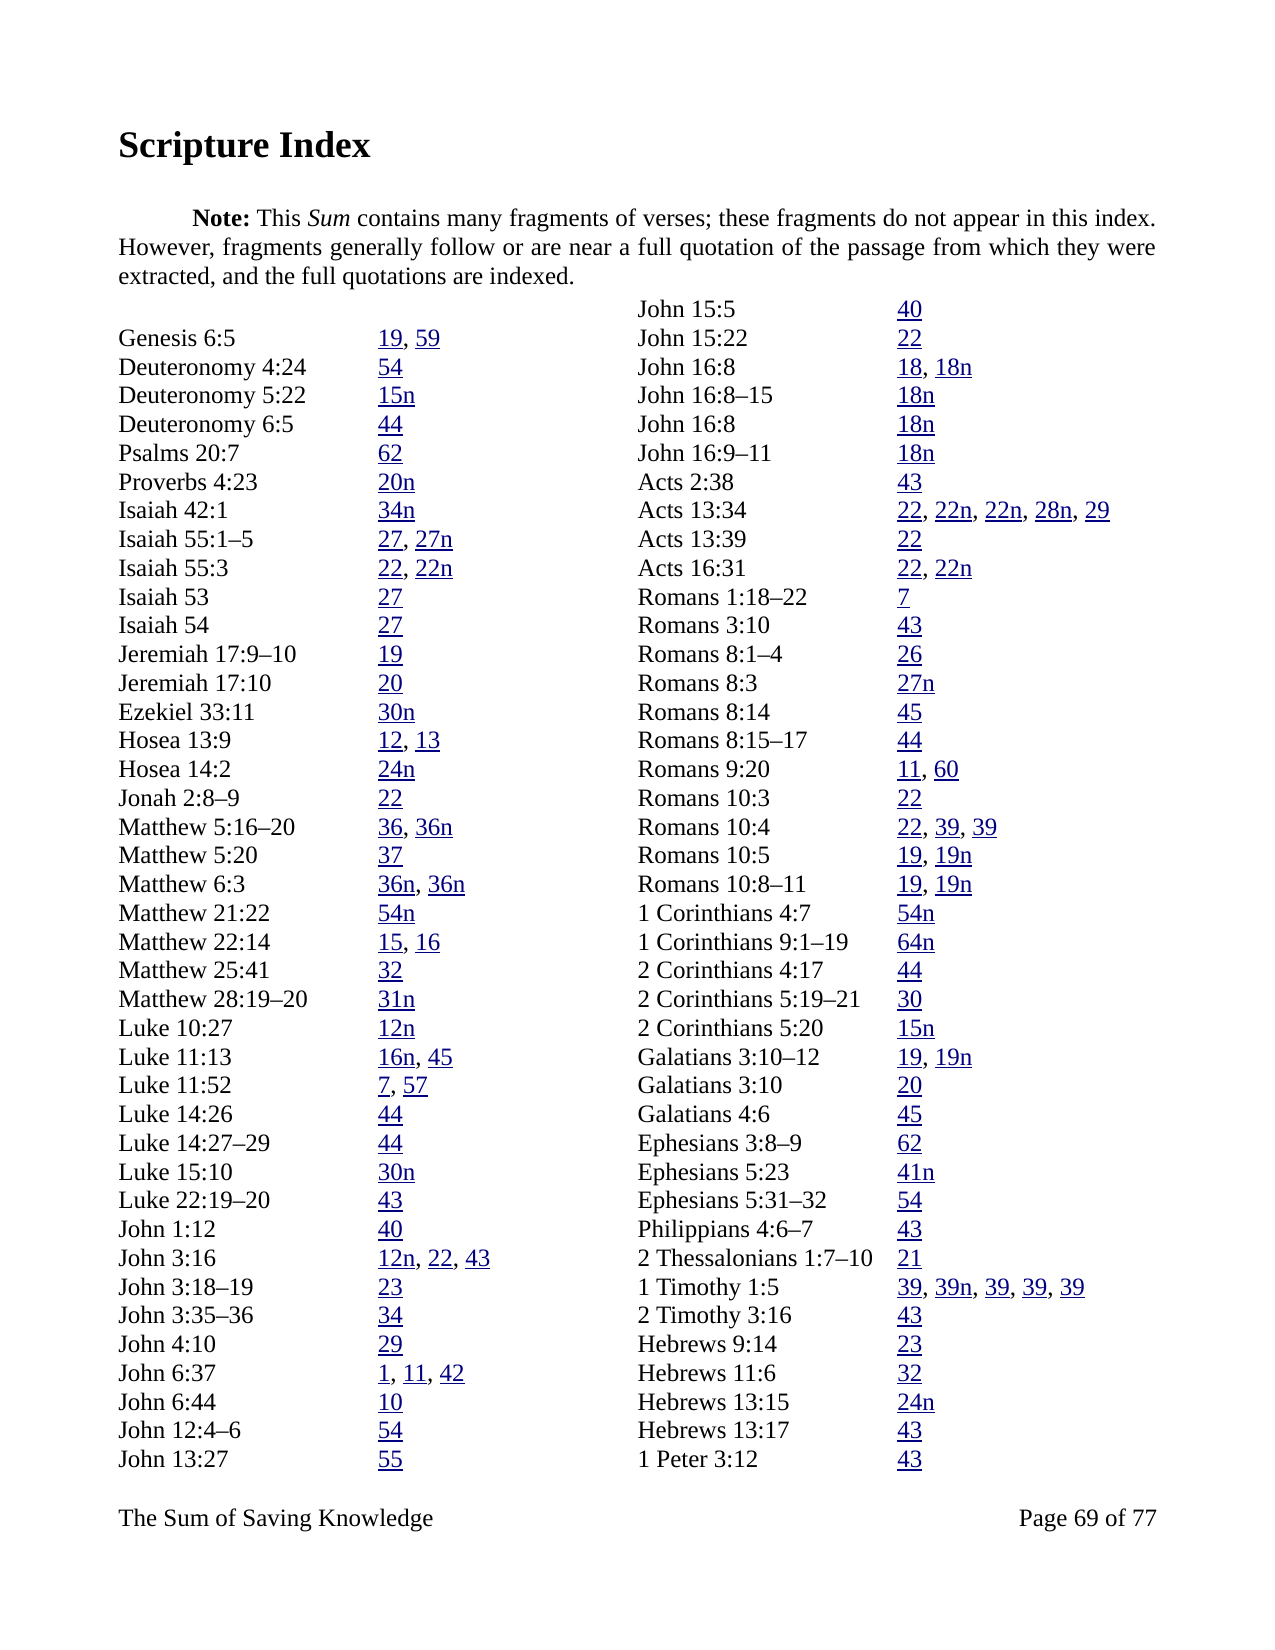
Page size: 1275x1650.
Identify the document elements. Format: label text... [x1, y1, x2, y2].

table_cell 55 [378, 1444, 637, 1473]
table_header 19, 59 [378, 323, 637, 352]
table_cell 43 [897, 1214, 1157, 1243]
table_cell 26 [897, 639, 1157, 668]
table_cell 2 Corinthians 5:20 [638, 1013, 897, 1042]
table_cell John 16:9–11 [638, 438, 897, 467]
table_cell Matthew 5:20 [118, 840, 378, 869]
table_cell 12n, 22, 43 [378, 1243, 637, 1272]
table_cell 54n [897, 898, 1157, 927]
table_cell 10 [378, 1387, 637, 1415]
table_cell 22 [897, 323, 1157, 352]
table_cell 36n, 36n [378, 869, 637, 898]
table_cell Luke 10:27 [118, 1013, 378, 1042]
table_cell 18n [897, 380, 1157, 409]
table_cell John 6:37 [118, 1358, 378, 1387]
table_cell John 1:12 [118, 1214, 378, 1243]
table_cell John 4:10 [118, 1329, 378, 1358]
table_cell Romans 8:1–4 [638, 639, 897, 668]
table_cell 18n [897, 438, 1157, 467]
table_cell Ezekiel 33:11 [118, 697, 378, 725]
table_cell 64n [897, 927, 1157, 955]
table_cell 44 [897, 955, 1157, 984]
table_cell Hebrews 11:6 [638, 1358, 897, 1387]
table_cell 32 [378, 955, 637, 984]
table_cell Romans 8:15–17 [638, 725, 897, 754]
table_cell John 3:18–19 [118, 1272, 378, 1300]
table_cell 19, 19n [897, 1042, 1157, 1070]
table_cell 27 [378, 582, 637, 610]
table_cell Matthew 22:14 [118, 927, 378, 955]
table_cell 11, 60 [897, 754, 1157, 783]
table_cell Luke 15:10 [118, 1157, 378, 1185]
table_cell 54n [378, 898, 637, 927]
table_cell Hebrews 13:17 [638, 1415, 897, 1444]
table_cell Galatians 4:6 [638, 1099, 897, 1128]
table_cell Romans 8:14 [638, 697, 897, 725]
table_cell Romans 1:18–22 [638, 582, 897, 610]
table_cell 34 [378, 1300, 637, 1329]
table_cell Luke 14:27–29 [118, 1128, 378, 1157]
table_cell 27n [897, 668, 1157, 697]
table_cell 1 Corinthians 9:1–19 [638, 927, 897, 955]
table_cell Hebrews 13:15 [638, 1387, 897, 1415]
table_cell 22, 39, 39 [897, 812, 1157, 840]
table_cell 2 Timothy 3:16 [638, 1300, 897, 1329]
table_cell 15n [378, 380, 637, 409]
table_cell Luke 11:52 [118, 1070, 378, 1099]
table_cell 30 [897, 984, 1157, 1013]
table_cell 43 [378, 1185, 637, 1214]
table_cell Matthew 25:41 [118, 955, 378, 984]
table_cell Luke 22:19–20 [118, 1185, 378, 1214]
table_cell John 3:16 [118, 1243, 378, 1272]
table_cell 43 [897, 610, 1157, 639]
subtitle Scripture Index [118, 123, 1157, 166]
table_cell 18, 18n [897, 352, 1157, 380]
table_cell Isaiah 54 [118, 610, 378, 639]
table_cell 62 [897, 1128, 1157, 1157]
table_cell John 3:35–36 [118, 1300, 378, 1329]
table_cell John 15:5 [638, 294, 897, 323]
table_cell 44 [378, 1099, 637, 1128]
table_cell Matthew 6:3 [118, 869, 378, 898]
table_cell 22 [897, 524, 1157, 553]
table_cell 19, 19n [897, 840, 1157, 869]
table_cell 44 [378, 409, 637, 438]
table_cell 44 [378, 1128, 637, 1157]
table_cell Romans 10:3 [638, 783, 897, 812]
table_cell 54 [897, 1185, 1157, 1214]
table_cell 36, 36n [378, 812, 637, 840]
table_cell 34n [378, 495, 637, 524]
table_cell 44 [897, 725, 1157, 754]
table_cell 7, 57 [378, 1070, 637, 1099]
table_cell 54 [378, 1415, 637, 1444]
table_cell 32 [897, 1358, 1157, 1387]
table_cell 2 Thessalonians 1:7–10 [638, 1243, 897, 1272]
table_cell Proverbs 4:23 [118, 467, 378, 495]
table_cell 22, 22n, 22n, 28n, 29 [897, 495, 1157, 524]
table_cell 22, 22n [378, 553, 637, 582]
table_cell 39, 39n, 39, 39, 39 [897, 1272, 1157, 1300]
table_cell John 12:4–6 [118, 1415, 378, 1444]
text Note: This Sum contains many fragments of verses; these fragments do not appear in this index. However, fragments generally follow or are near a full quotation of the passage from which they were extracted, and the full quotations are indexed. [118, 203, 1157, 290]
table_cell 1 Timothy 1:5 [638, 1272, 897, 1300]
table_cell Romans 10:8–11 [638, 869, 897, 898]
table_cell Matthew 28:19–20 [118, 984, 378, 1013]
table_cell 19, 19n [897, 869, 1157, 898]
table_header Genesis 6:5 [118, 323, 378, 352]
table_cell Isaiah 53 [118, 582, 378, 610]
table_cell 40 [897, 294, 1157, 323]
table_cell Jeremiah 17:10 [118, 668, 378, 697]
table_cell Romans 10:5 [638, 840, 897, 869]
table_cell 45 [897, 1099, 1157, 1128]
table_cell Deuteronomy 4:24 [118, 352, 378, 380]
table_cell 27 [378, 610, 637, 639]
table_cell 7 [897, 582, 1157, 610]
table_cell 23 [897, 1329, 1157, 1358]
table_cell 22 [897, 783, 1157, 812]
table_cell 43 [897, 467, 1157, 495]
table_cell 22 [378, 783, 637, 812]
table_cell 43 [897, 1415, 1157, 1444]
table_cell 24n [897, 1387, 1157, 1415]
table_cell 20n [378, 467, 637, 495]
table_cell 21 [897, 1243, 1157, 1272]
table_cell Psalms 20:7 [118, 438, 378, 467]
table_cell 15n [897, 1013, 1157, 1042]
table_cell John 15:22 [638, 323, 897, 352]
table_cell 1, 11, 42 [378, 1358, 637, 1387]
table_cell Isaiah 55:1–5 [118, 524, 378, 553]
table_cell Deuteronomy 6:5 [118, 409, 378, 438]
table_cell Romans 10:4 [638, 812, 897, 840]
table_cell Romans 3:10 [638, 610, 897, 639]
table_cell 54 [378, 352, 637, 380]
table_cell Acts 16:31 [638, 553, 897, 582]
table_cell Hebrews 9:14 [638, 1329, 897, 1358]
table_cell Ephesians 3:8–9 [638, 1128, 897, 1157]
table_cell Romans 8:3 [638, 668, 897, 697]
table_cell Galatians 3:10–12 [638, 1042, 897, 1070]
table_cell 43 [897, 1300, 1157, 1329]
table_cell 1 Corinthians 4:7 [638, 898, 897, 927]
table_cell Luke 14:26 [118, 1099, 378, 1128]
table_cell 37 [378, 840, 637, 869]
table_cell Deuteronomy 5:22 [118, 380, 378, 409]
table_cell 20 [378, 668, 637, 697]
table_cell 30n [378, 1157, 637, 1185]
table_cell 23 [378, 1272, 637, 1300]
table_cell 12, 13 [378, 725, 637, 754]
table_cell Jeremiah 17:9–10 [118, 639, 378, 668]
table_cell 20 [897, 1070, 1157, 1099]
table_cell John 6:44 [118, 1387, 378, 1415]
table_cell 31n [378, 984, 637, 1013]
table_cell 41n [897, 1157, 1157, 1185]
table_cell Ephesians 5:23 [638, 1157, 897, 1185]
table_cell Acts 13:34 [638, 495, 897, 524]
table_cell Hosea 13:9 [118, 725, 378, 754]
table_cell 1 Peter 3:12 [638, 1444, 897, 1473]
table_cell Jonah 2:8–9 [118, 783, 378, 812]
table_cell Luke 11:13 [118, 1042, 378, 1070]
table_cell Ephesians 5:31–32 [638, 1185, 897, 1214]
table_cell John 13:27 [118, 1444, 378, 1473]
table_cell John 16:8 [638, 409, 897, 438]
table_cell 43 [897, 1444, 1157, 1473]
table_cell Galatians 3:10 [638, 1070, 897, 1099]
table_cell Romans 9:20 [638, 754, 897, 783]
table_cell 16n, 45 [378, 1042, 637, 1070]
table_cell 62 [378, 438, 637, 467]
table_cell Matthew 21:22 [118, 898, 378, 927]
table_cell 19 [378, 639, 637, 668]
table_cell 27, 27n [378, 524, 637, 553]
table_cell John 16:8 [638, 352, 897, 380]
table_cell Acts 13:39 [638, 524, 897, 553]
table_cell 2 Corinthians 4:17 [638, 955, 897, 984]
table_cell Matthew 5:16–20 [118, 812, 378, 840]
table_cell John 16:8–15 [638, 380, 897, 409]
table_cell 24n [378, 754, 637, 783]
table_cell 45 [897, 697, 1157, 725]
table_cell 12n [378, 1013, 637, 1042]
table_cell 30n [378, 697, 637, 725]
table_cell Isaiah 42:1 [118, 495, 378, 524]
table_cell 29 [378, 1329, 637, 1358]
table_cell 2 Corinthians 5:19–21 [638, 984, 897, 1013]
table_cell Hosea 14:2 [118, 754, 378, 783]
table_cell 22, 22n [897, 553, 1157, 582]
table_cell 15, 16 [378, 927, 637, 955]
table_cell 40 [378, 1214, 637, 1243]
table_cell 18n [897, 409, 1157, 438]
table_cell Philippians 4:6–7 [638, 1214, 897, 1243]
table_cell Isaiah 55:3 [118, 553, 378, 582]
table_cell Acts 2:38 [638, 467, 897, 495]
